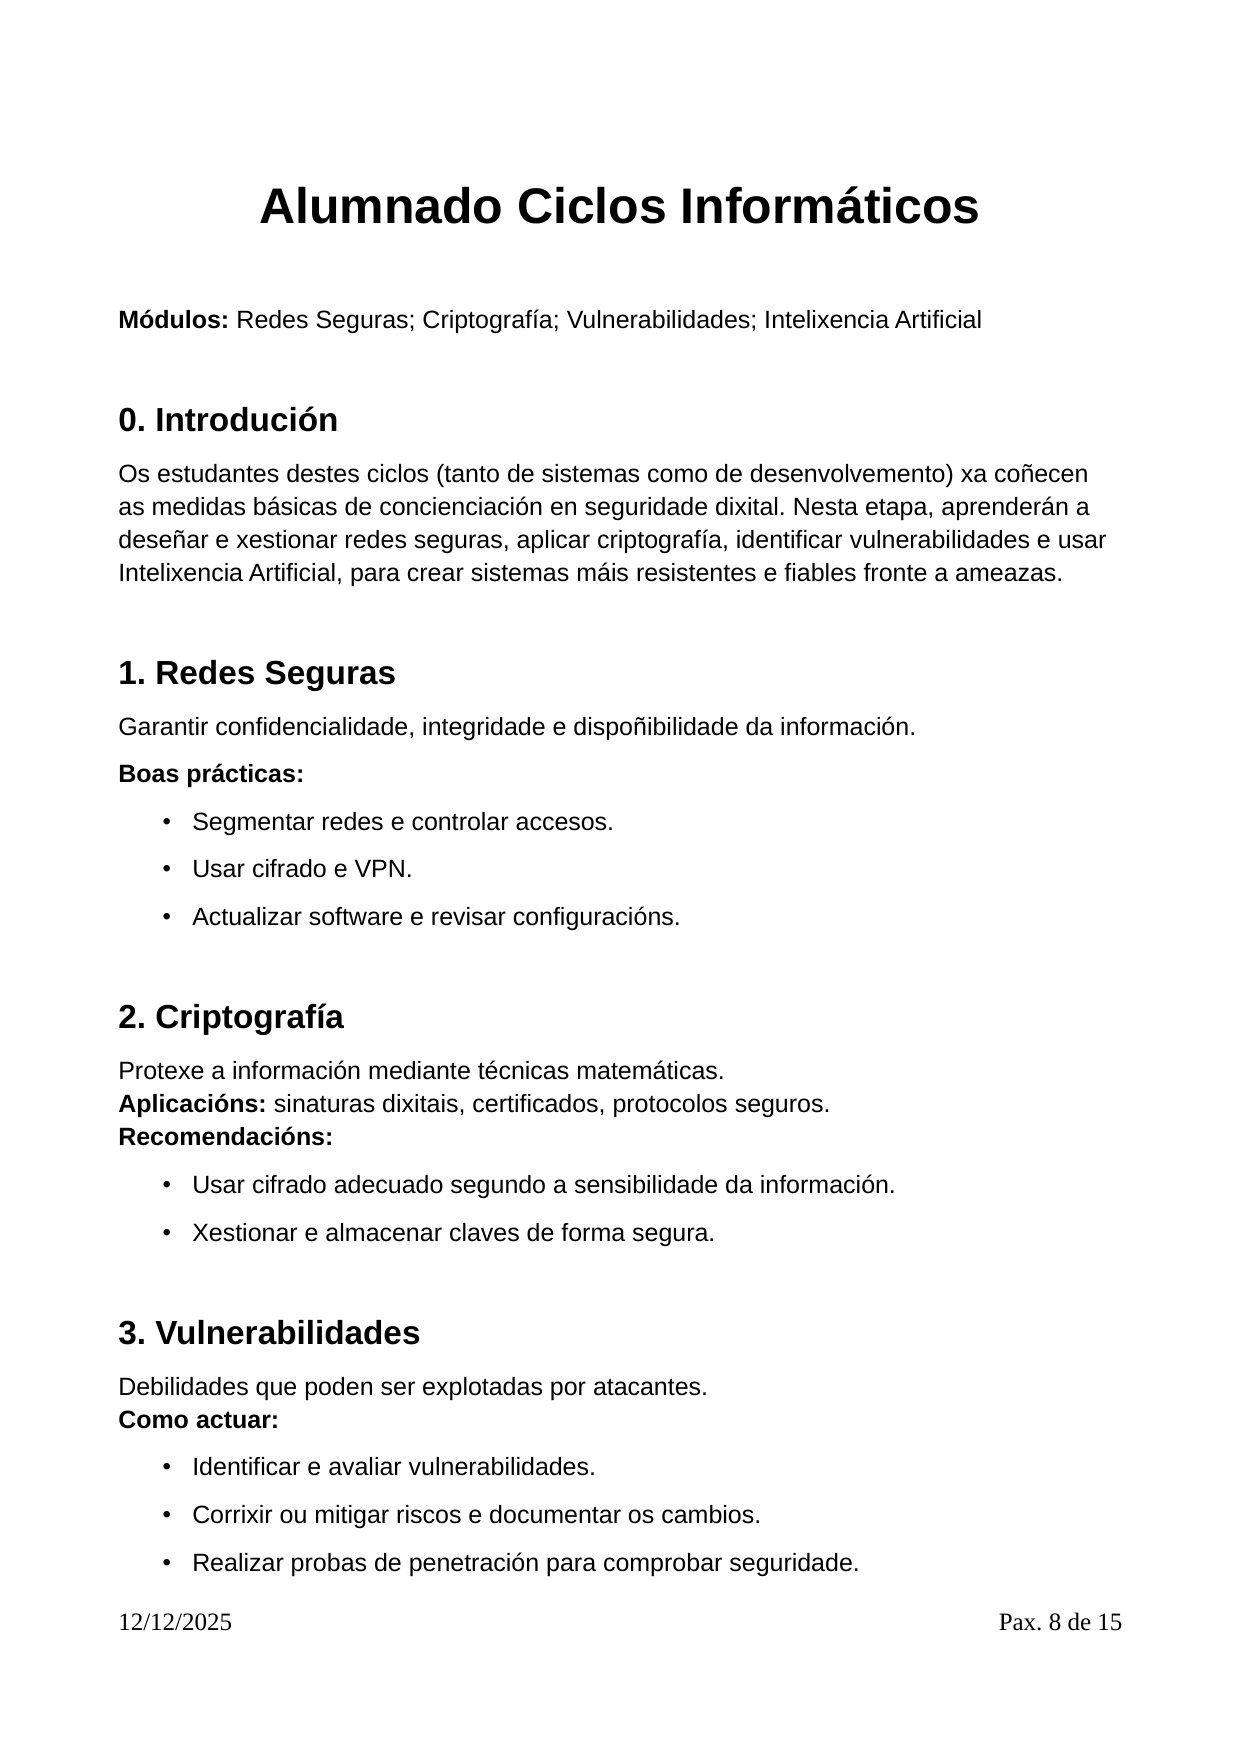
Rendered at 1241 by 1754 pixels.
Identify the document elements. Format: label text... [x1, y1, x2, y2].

list Realizar probas de penetración para comprobar seguridade. [162, 1548, 1122, 1577]
list Usar cifrado e VPN. [162, 854, 1122, 883]
text Boas prácticas: [118, 759, 1122, 788]
subtitle Alumnado Ciclos Informáticos [118, 176, 1122, 234]
list Identificar e avaliar vulnerabilidades. [162, 1452, 1122, 1481]
text Garantir confidencialidade, integridade e dispoñibilidade da información. [118, 712, 1122, 740]
list Segmentar redes e controlar accesos. [162, 807, 1122, 836]
text Protexe a información mediante técnicas matemáticas. Aplicacións: sinaturas dixitais, certificados, protocolos seguros. Recomendacións: [118, 1056, 1122, 1151]
subtitle 0. Introdución [118, 400, 1122, 438]
subtitle 1. Redes Seguras [118, 653, 1122, 691]
list Corrixir ou mitigar riscos e documentar os cambios. [162, 1500, 1122, 1529]
text Módulos: Redes Seguras; Criptografía; Vulnerabilidades; Intelixencia Artificial [118, 304, 1122, 333]
list Actualizar software e revisar configuracións. [162, 902, 1122, 931]
subtitle 2. Criptografía [118, 997, 1122, 1036]
text Os estudantes destes ciclos (tanto de sistemas como de desenvolvemento) xa coñecen as medidas básicas de concienciación en seguridade dixital. Nesta etapa, aprenderán a deseñar e xestionar redes seguras, aplicar criptografía, identificar vulnerabilidades e usar Intelixencia Artificial, para crear sistemas máis resistentes e fiables fronte a ameazas. [118, 458, 1122, 586]
text Debilidades que poden ser explotadas por atacantes. Como actuar: [118, 1372, 1122, 1433]
subtitle 3. Vulnerabilidades [118, 1313, 1122, 1351]
list Usar cifrado adecuado segundo a sensibilidade da información. [162, 1170, 1122, 1199]
list Xestionar e almacenar claves de forma segura. [162, 1218, 1122, 1246]
